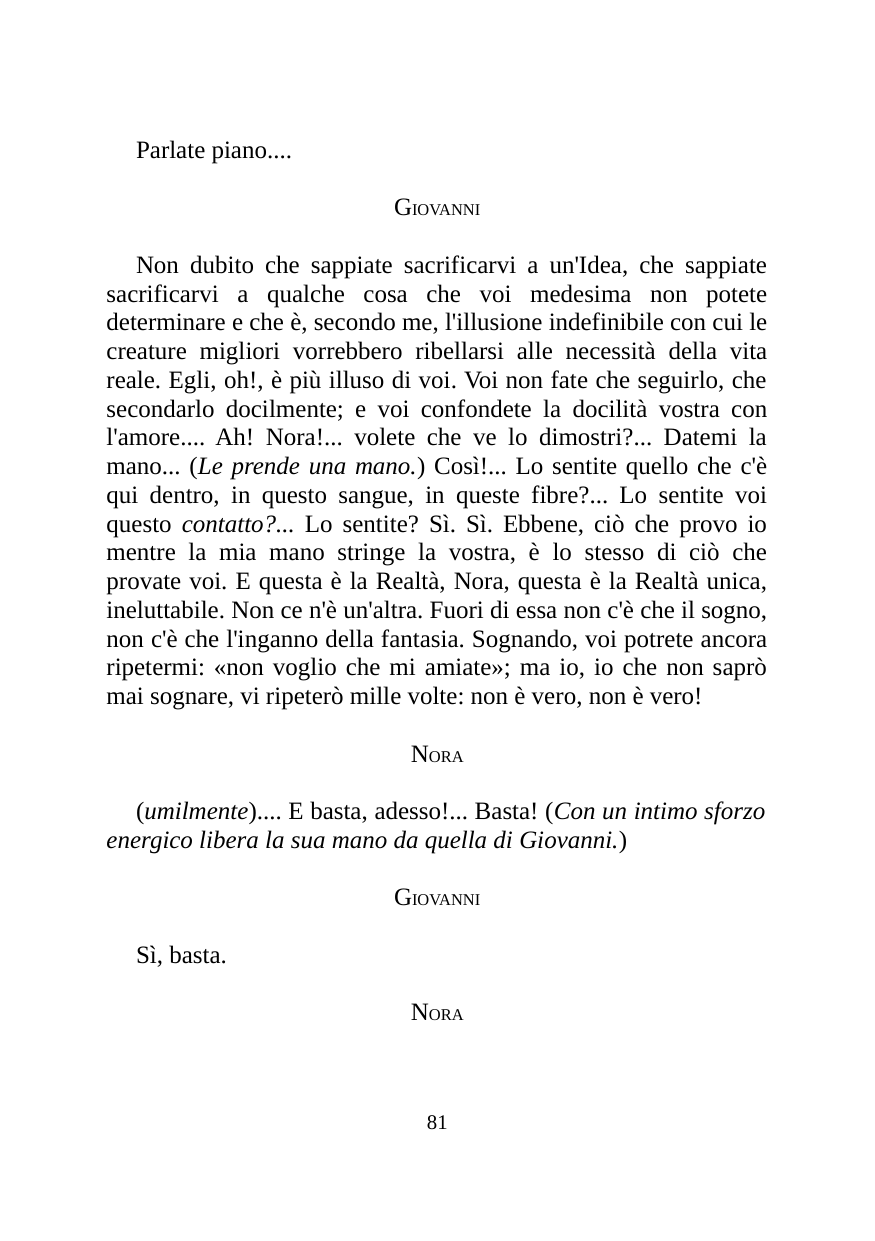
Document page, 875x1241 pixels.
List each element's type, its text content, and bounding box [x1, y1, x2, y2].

text Sì, basta. [106, 940, 768, 969]
text Giovanni [106, 192, 768, 221]
text (umilmente).... E basta, adesso!... Basta! (Con un intimo sforzo energico libera la sua mano da quella di Giovanni.) [106, 796, 768, 854]
text Nora [106, 997, 768, 1026]
text Giovanni [106, 882, 768, 911]
text Non dubito che sappiate sacrificarvi a un'Idea, che sappiate sacrificarvi a qualche cosa che voi medesima non potete determinare e che è, secondo me, l'illusione indefinibile con cui le creature migliori vorrebbero ribellarsi alle necessità della vita reale. Egli, oh!, è più illuso di voi. Voi non fate che seguirlo, che secondarlo docilmente; e voi confondete la docilità vostra con l'amore.... Ah! Nora!... volete che ve lo dimostri?... Datemi la mano... (Le prende una mano.) Così!... Lo sentite quello che c'è qui dentro, in questo sangue, in queste fibre?... Lo sentite voi questo contatto?... Lo sentite? Sì. Sì. Ebbene, ciò che provo io mentre la mia mano stringe la vostra, è lo stesso di ciò che provate voi. E questa è la Realtà, Nora, questa è la Realtà unica, ineluttabile. Non ce n'è un'altra. Fuori di essa non c'è che il sogno, non c'è che l'inganno della fantasia. Sognando, voi potrete ancora ripetermi: «non voglio che mi amiate»; ma io, io che non saprò mai sognare, vi ripeterò mille volte: non è vero, non è vero! [106, 250, 768, 710]
text Nora [106, 739, 768, 767]
text Parlate piano.... [106, 135, 768, 164]
